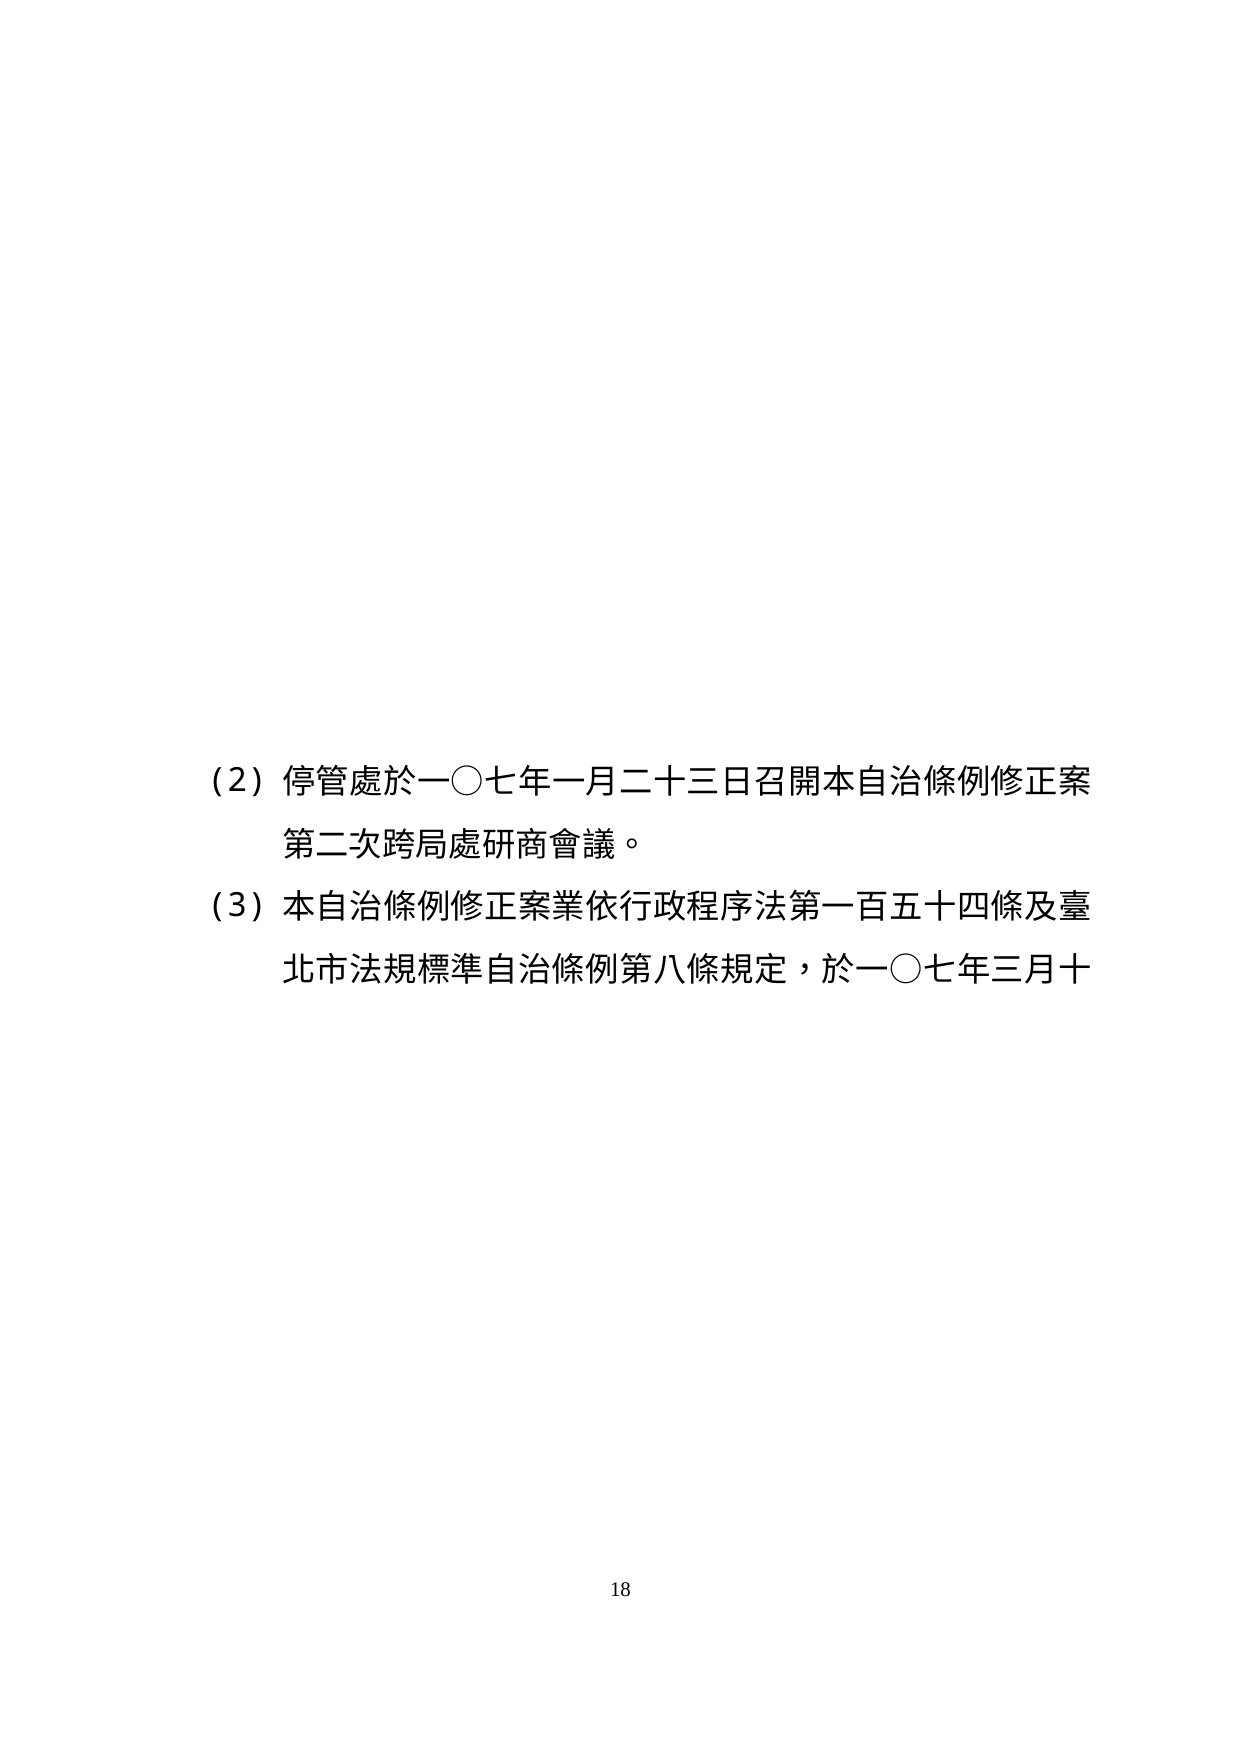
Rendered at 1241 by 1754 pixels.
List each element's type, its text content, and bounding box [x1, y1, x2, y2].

list 停管處於一○七年一月二十三日召開本自治條例修正案第二次跨局處研商會議。 [207, 737, 1092, 862]
list 本自治條例修正案業依行政程序法第一百五十四條及臺北市法規標準自治條例第八條規定，於一○七年三月十 [207, 862, 1092, 987]
